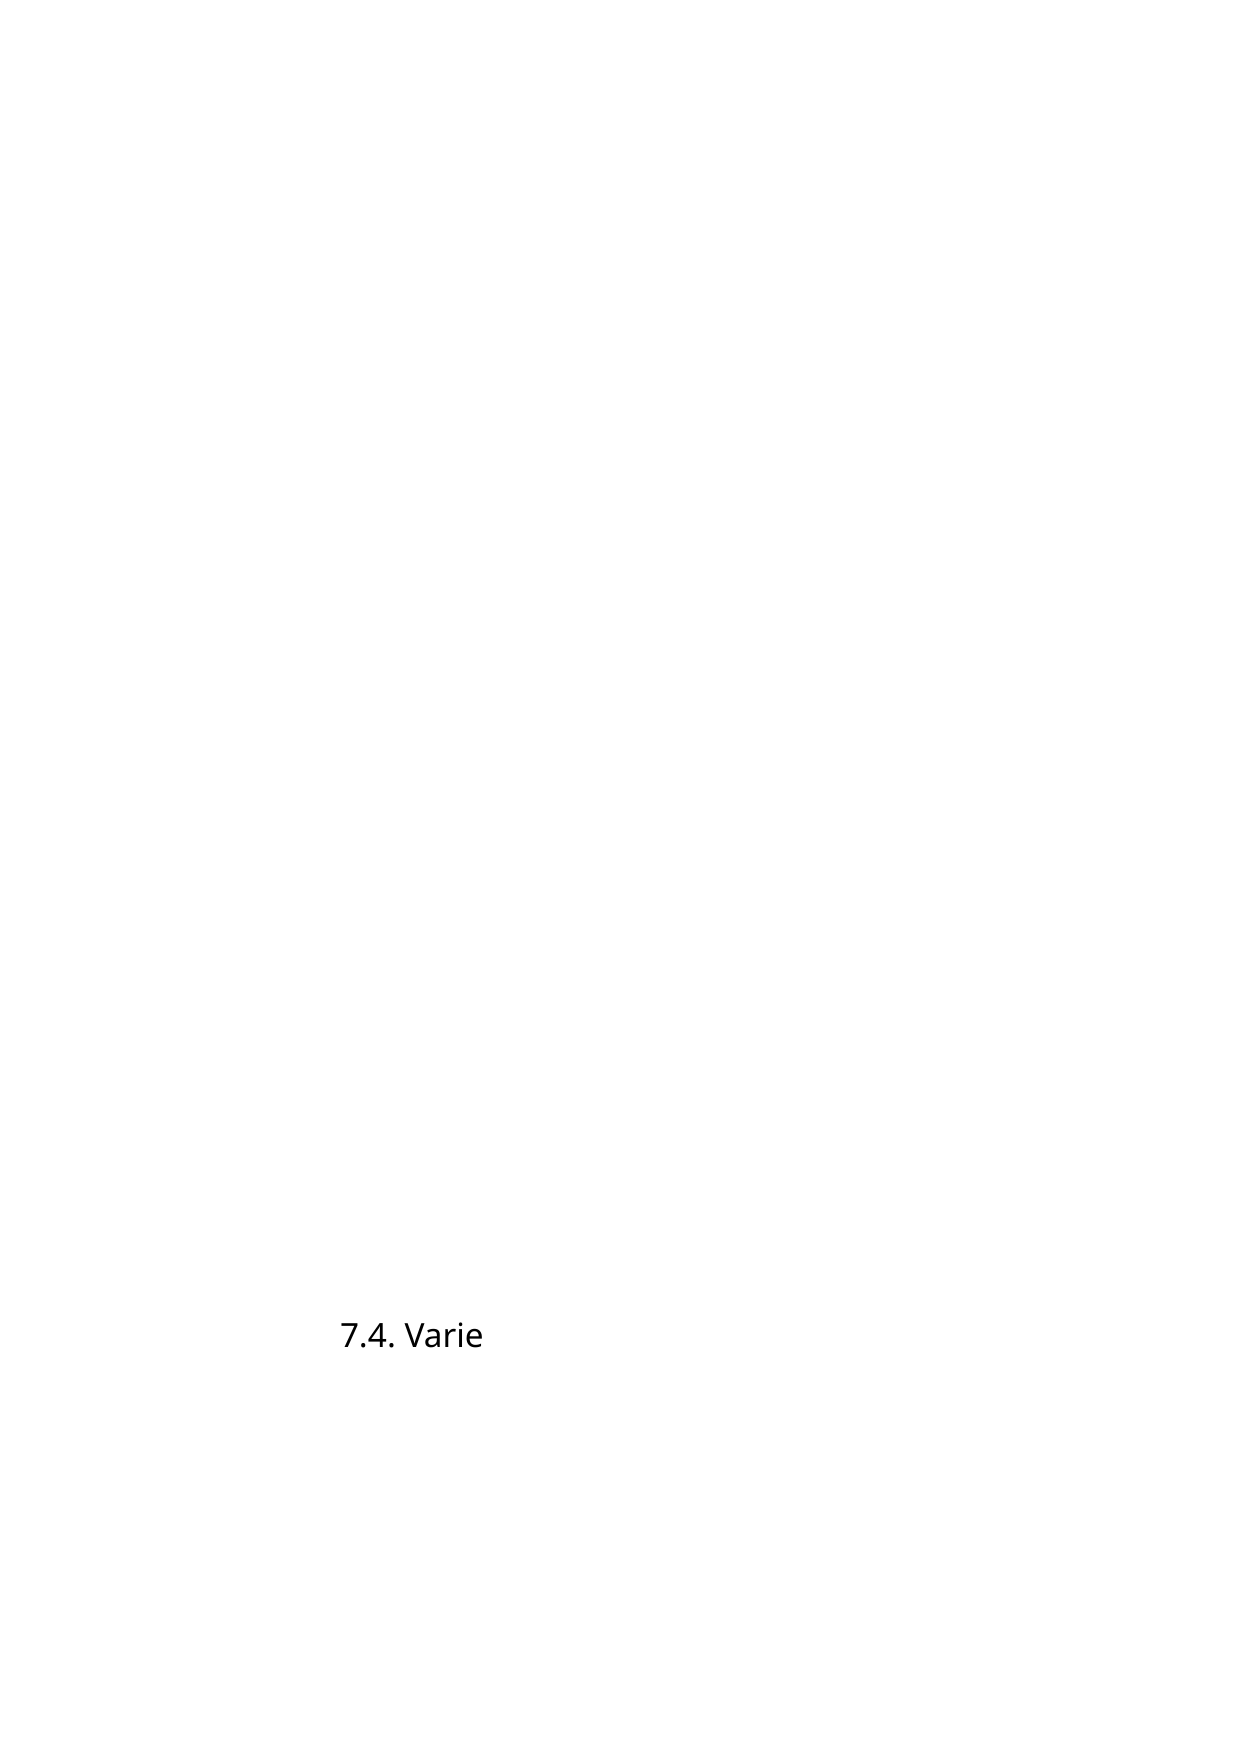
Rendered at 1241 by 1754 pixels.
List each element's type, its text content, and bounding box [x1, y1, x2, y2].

text 7.4. Varie [340, 1312, 1122, 1357]
